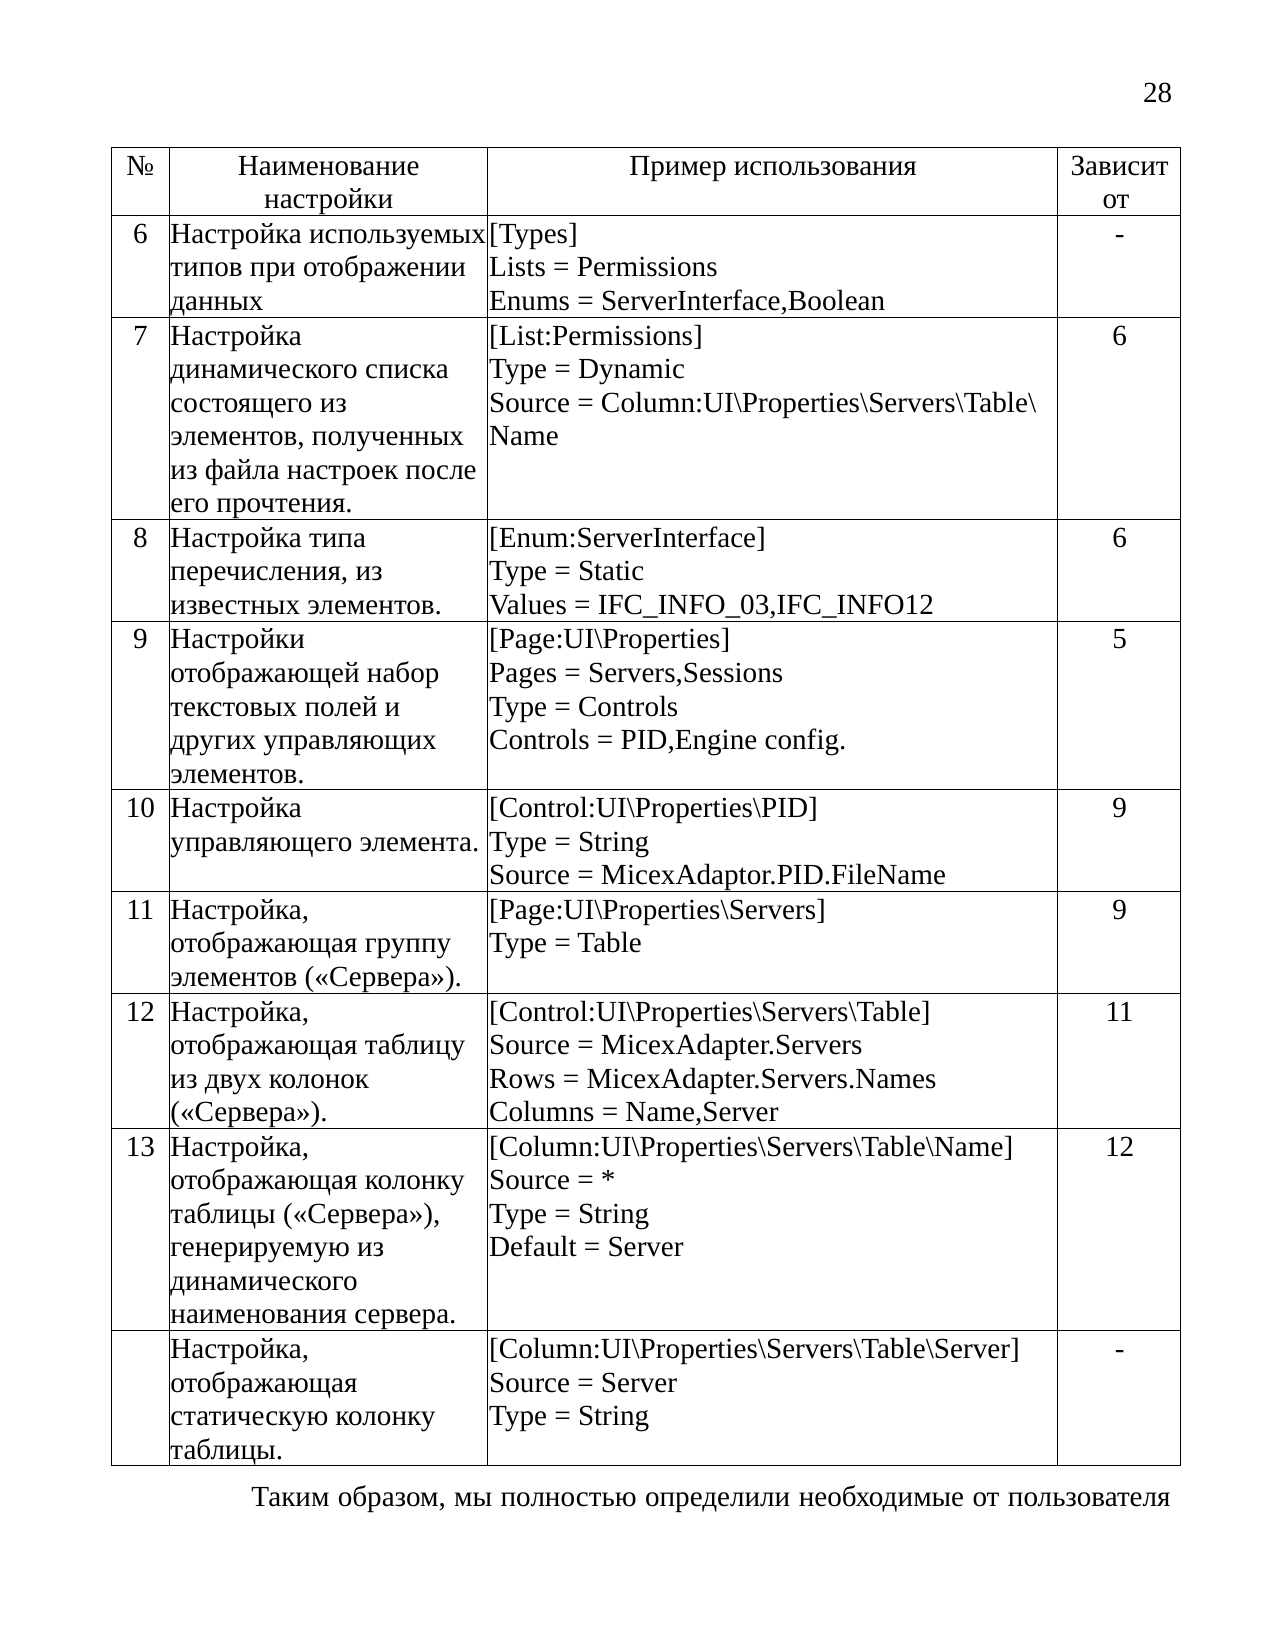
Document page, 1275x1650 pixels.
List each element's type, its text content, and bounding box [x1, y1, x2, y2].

table_cell Настройка используемых типов при отображении данных [170, 216, 487, 317]
table_cell 7 [112, 318, 169, 519]
table_cell Настройка управляющего элемента. [170, 790, 487, 891]
table_cell [List:Permissions] Type = Dynamic Source = Column:UI\Properties\Servers\Table\Name [488, 318, 1057, 519]
table_cell 5 [1058, 622, 1180, 789]
table_cell 10 [112, 790, 169, 891]
table_cell 9 [112, 622, 169, 789]
table_cell 9 [1058, 892, 1180, 993]
text Таким образом, мы полностью определили необходимые от пользователя [177, 1479, 1172, 1512]
table_cell [Column:UI\Properties\Servers\Table\Server] Source = Server Type = String [488, 1331, 1057, 1465]
table_cell 8 [112, 520, 169, 621]
table_cell Настройка, отображающая статическую колонку таблицы. [170, 1331, 487, 1465]
table_cell 13 [112, 1129, 169, 1330]
table_cell 6 [1058, 520, 1180, 621]
table_cell [Control:UI\Properties\PID] Type = String Source = MicexAdaptor.PID.FileName [488, 790, 1057, 891]
table_cell - [1058, 216, 1180, 317]
table_cell 12 [112, 994, 169, 1128]
table_cell Настройка, отображающая таблицу из двух колонок («Сервера»). [170, 994, 487, 1128]
table_cell 9 [1058, 790, 1180, 891]
table_header Пример использования [488, 148, 1057, 215]
table_cell Настройки отображающей набор текстовых полей и других управляющих элементов. [170, 622, 487, 789]
table_cell [Types] Lists = Permissions Enums = ServerInterface,Boolean [488, 216, 1057, 317]
table_cell [Page:UI\Properties\Servers] Type = Table [488, 892, 1057, 993]
table_cell 6 [1058, 318, 1180, 519]
table_header Зависит от [1058, 148, 1180, 215]
table_cell [112, 1331, 169, 1465]
table_cell 11 [112, 892, 169, 993]
table_header Наименование настройки [170, 148, 487, 215]
table_cell 6 [112, 216, 169, 317]
table_cell [Page:UI\Properties] Pages = Servers,Sessions Type = Controls Controls = PID,Engine config. [488, 622, 1057, 789]
table_cell Настройка динамического списка состоящего из элементов, полученных из файла настроек после его прочтения. [170, 318, 487, 519]
table_cell [Enum:ServerInterface] Type = Static Values = IFC_INFO_03,IFC_INFO12 [488, 520, 1057, 621]
table_cell 11 [1058, 994, 1180, 1128]
table_cell [Column:UI\Properties\Servers\Table\Name] Source = * Type = String Default = Server [488, 1129, 1057, 1330]
table_header № [112, 148, 169, 215]
table_cell Настройка типа перечисления, из известных элементов. [170, 520, 487, 621]
table_cell 12 [1058, 1129, 1180, 1330]
table_cell Настройка, отображающая группу элементов («Сервера»). [170, 892, 487, 993]
table_cell - [1058, 1331, 1180, 1465]
table_cell [Control:UI\Properties\Servers\Table] Source = MicexAdapter.Servers Rows = MicexAdapter.Servers.Names Columns = Name,Server [488, 994, 1057, 1128]
table_cell Настройка, отображающая колонку таблицы («Сервера»), генерируемую из динамического наименования сервера. [170, 1129, 487, 1330]
